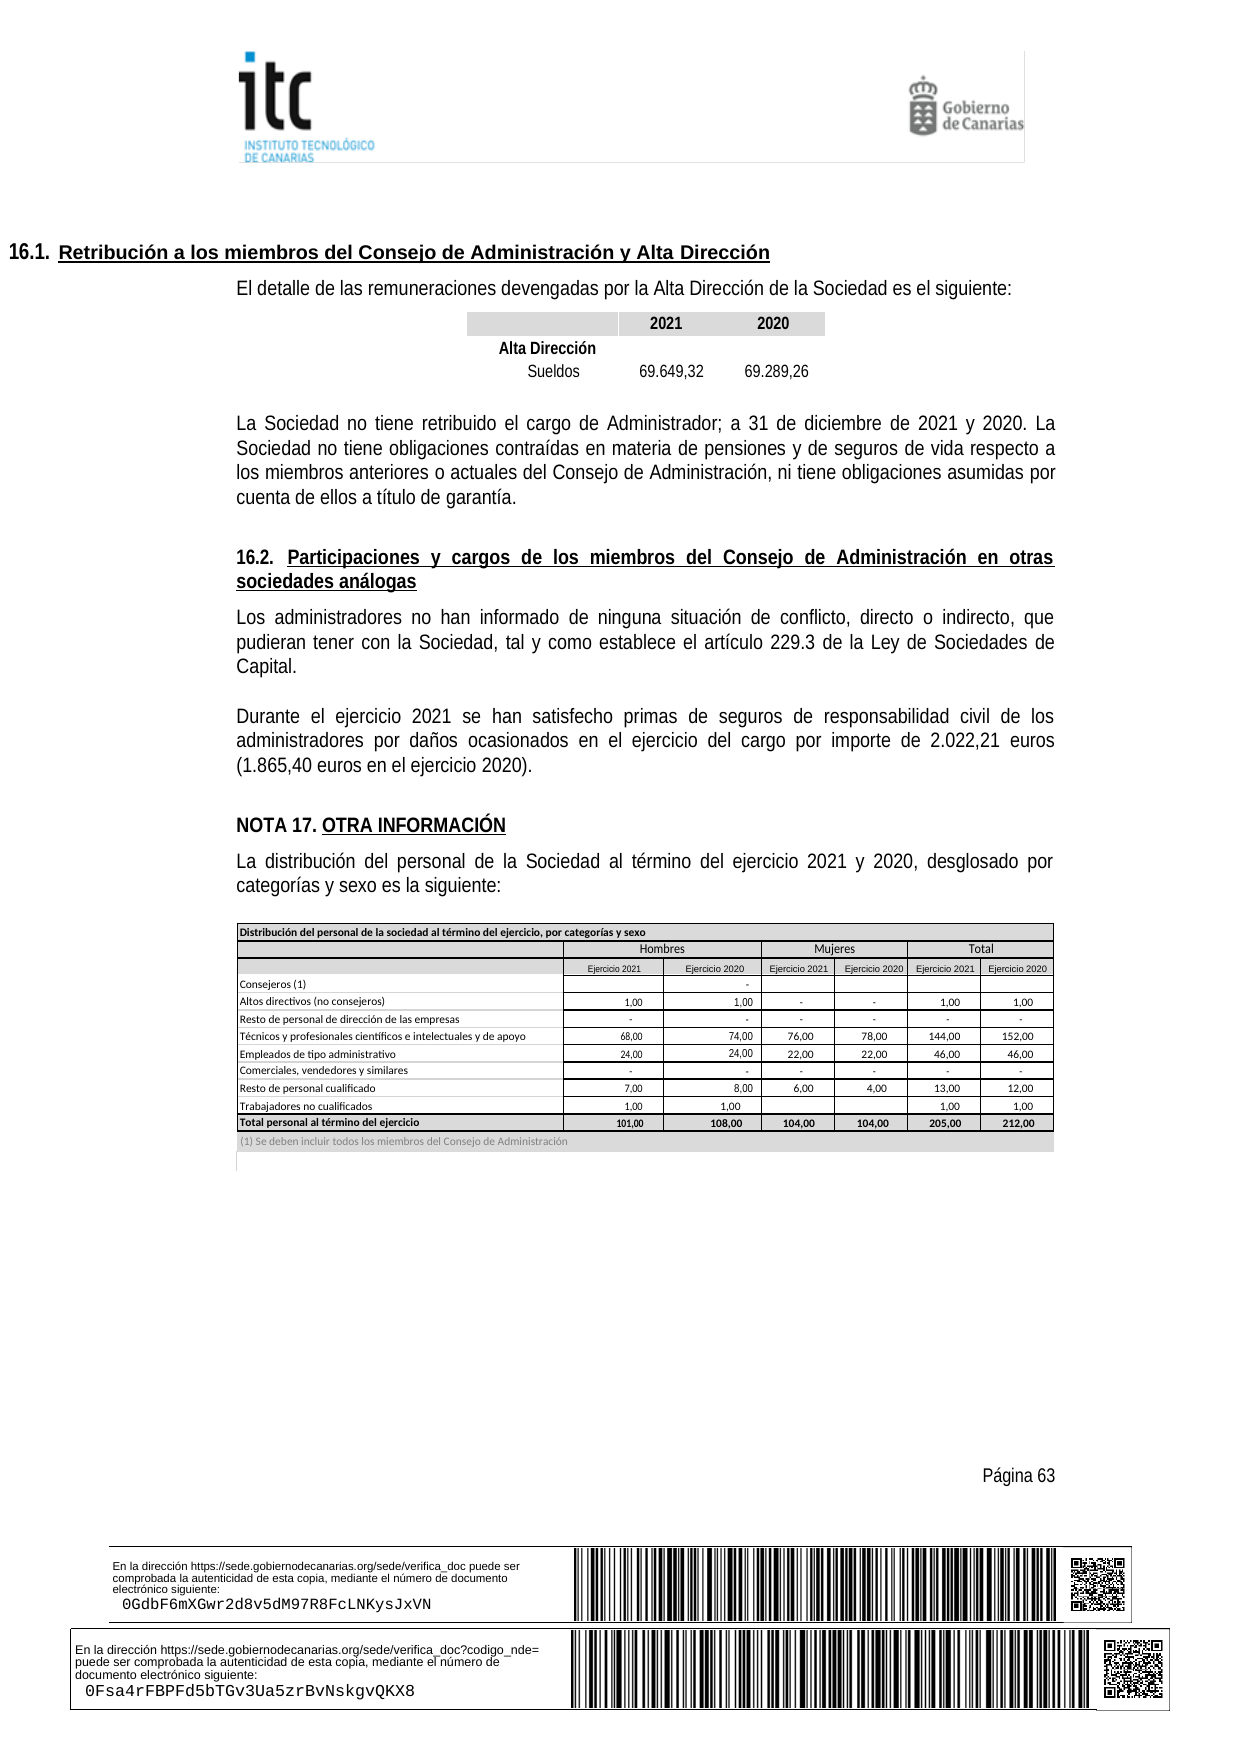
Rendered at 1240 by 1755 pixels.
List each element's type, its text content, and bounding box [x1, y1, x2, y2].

table_cell Ejercicio 2021 [762, 959, 834, 974]
table_cell [908, 976, 980, 992]
table_cell 6,00 [762, 1080, 834, 1096]
table_cell Mujeres [762, 942, 907, 957]
table_cell 1,00 [664, 1097, 761, 1113]
list Retribución a los miembros del Consejo de Administración y Alta Dirección [8, 238, 1181, 264]
table_cell 101,00 [564, 1115, 663, 1130]
table_cell Trabajadores no cualificados [238, 1097, 563, 1113]
text Los administradores no han informado de ninguna situación de conflicto, directo o indirecto, que pudieran tener con la Sociedad, tal y como establece el artículo 229.3 de la Ley de Sociedades de Capital. [236, 605, 1055, 678]
table_cell Consejeros (1) [238, 975, 563, 992]
table_cell - [835, 1011, 907, 1026]
table_cell 1,00 [564, 1097, 663, 1113]
table_cell Ejercicio 2021 [564, 959, 663, 974]
table_cell 1,00 [981, 1097, 1053, 1113]
table_cell 4,00 [835, 1080, 907, 1096]
table_cell 104,00 [835, 1115, 907, 1130]
table_header [467, 312, 618, 336]
table_cell 22,00 [762, 1045, 834, 1061]
table_cell 1,00 [908, 993, 980, 1009]
table_cell 68,00 [564, 1028, 663, 1044]
table_header 2020 [724, 312, 825, 336]
table_cell 24,00 [664, 1045, 761, 1061]
text La Sociedad no tiene retribuido el cargo de Administrador; a 31 de diciembre de 2021 y 2020. La Sociedad no tiene obligaciones contraídas en materia de pensiones y de seguros de vida respecto a los miembros anteriores o actuales del Consejo de Administración, ni tiene obligaciones asumidas por cuenta de ellos a título de garantía. [236, 411, 1055, 509]
table_cell 74,00 [664, 1028, 761, 1044]
list Participaciones y cargos de los miembros del Consejo de Administración en otras sociedades análogas [236, 545, 1055, 593]
table_cell 12,00 [981, 1080, 1053, 1096]
table_cell 69.649,32 [619, 336, 724, 383]
table_cell 8,00 [664, 1080, 761, 1096]
table_cell - [664, 976, 761, 992]
table_cell Ejercicio 2021 [908, 959, 980, 974]
table_cell - [908, 1063, 980, 1078]
table_cell Técnicos y profesionales científicos e intelectuales y de apoyo [238, 1028, 563, 1044]
table_cell 24,00 [564, 1045, 663, 1061]
table_cell - [762, 1011, 834, 1026]
table_cell - [835, 1063, 907, 1078]
table_cell - [981, 1011, 1053, 1026]
table_cell 69.289,26 [724, 336, 825, 383]
table_cell 108,00 [664, 1115, 761, 1130]
table_cell 104,00 [762, 1115, 834, 1130]
table_cell Empleados de tipo administrativo [238, 1045, 563, 1061]
table_cell 13,00 [908, 1080, 980, 1096]
text Página 63 [58, 1464, 1055, 1487]
table_cell 46,00 [981, 1045, 1053, 1061]
table_cell - [664, 1063, 761, 1078]
table_cell - [564, 1063, 663, 1078]
table_cell Total personal al término del ejercicio [238, 1115, 563, 1130]
text Durante el ejercicio 2021 se han satisfecho primas de seguros de responsabilidad civil de los administradores por daños ocasionados en el ejercicio del cargo por importe de 2.022,21 euros (1.865,40 euros en el ejercicio 2020). [236, 703, 1055, 777]
table_cell [762, 1097, 834, 1113]
table_cell 7,00 [564, 1080, 663, 1096]
table_cell 1,00 [564, 993, 663, 1009]
table_cell - [908, 1011, 980, 1026]
subtitle NOTA 17. OTRA INFORMACIÓN [236, 813, 1181, 837]
table_cell - [664, 1011, 761, 1026]
table_cell Ejercicio 2020 [835, 959, 907, 974]
table_cell Alta Dirección Sueldos [467, 336, 618, 383]
table_cell [238, 959, 563, 974]
table_cell [564, 976, 663, 992]
table_cell 78,00 [835, 1028, 907, 1044]
table_cell - [981, 1063, 1053, 1078]
table_cell 1,00 [981, 993, 1053, 1009]
table_cell 144,00 [908, 1028, 980, 1044]
table_cell 1,00 [908, 1097, 980, 1113]
table_cell Ejercicio 2020 [981, 959, 1053, 974]
table_cell - [835, 993, 907, 1009]
table_header Distribución del personal de la sociedad al término del ejercicio, por categorías y sexo [238, 924, 1053, 940]
table_cell 1,00 [664, 993, 761, 1009]
table_cell Comerciales, vendedores y similares [238, 1063, 563, 1078]
table_cell [981, 976, 1053, 992]
text El detalle de las remuneraciones devengadas por la Alta Dirección de la Sociedad es el siguiente: [236, 276, 1181, 300]
table_header 2021 [619, 312, 724, 336]
table_cell [762, 976, 834, 992]
table_cell [835, 976, 907, 992]
table_cell 76,00 [762, 1028, 834, 1044]
table_cell Hombres [564, 942, 761, 957]
table_cell 152,00 [981, 1028, 1053, 1044]
table_cell 46,00 [908, 1045, 980, 1061]
table_cell 205,00 [908, 1115, 980, 1130]
text La distribución del personal de la Sociedad al término del ejercicio 2021 y 2020, desglosado por categorías y sexo es la siguiente: [236, 849, 1055, 897]
table_cell 212,00 [981, 1115, 1053, 1130]
table_cell [835, 1097, 907, 1113]
table_cell [238, 942, 563, 957]
table_cell - [762, 993, 834, 1009]
table_cell - [564, 1011, 663, 1026]
table_cell 22,00 [835, 1045, 907, 1061]
table_cell Total [908, 942, 1053, 957]
table_cell Resto de personal cualificado [238, 1080, 563, 1096]
table_cell Altos directivos (no consejeros) [238, 993, 563, 1009]
table_cell - [762, 1063, 834, 1078]
table_cell Ejercicio 2020 [664, 959, 761, 974]
table_cell Resto de personal de dirección de las empresas [238, 1011, 563, 1026]
